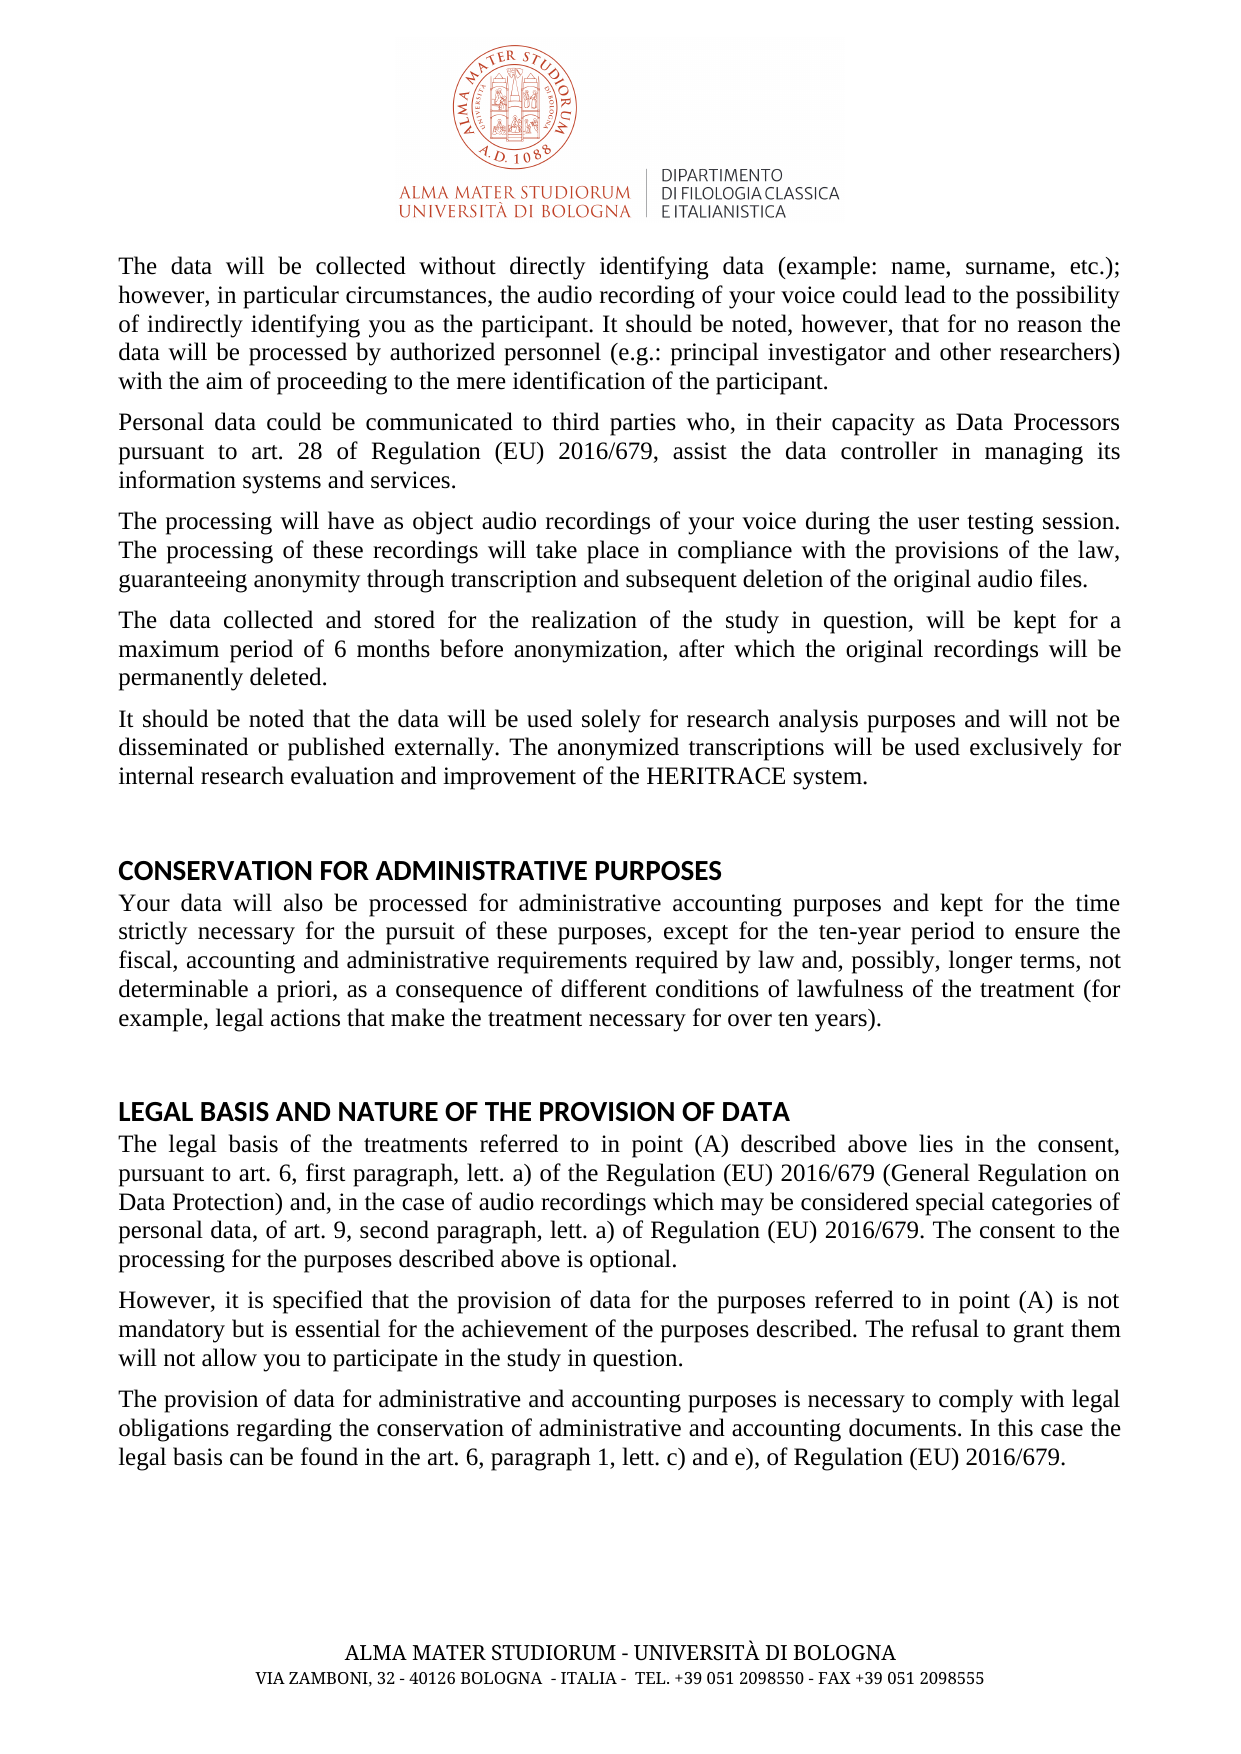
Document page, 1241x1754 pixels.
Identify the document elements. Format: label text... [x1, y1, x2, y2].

picture [394, 37, 846, 223]
text However, it is specified that the provision of data for the purposes referred to in point (A) is not mandatory but is essential for the achievement of the purposes described. The refusal to grant them will not allow you to participate in the study in question. [118, 1285, 1122, 1372]
subtitle CONSERVATION FOR ADMINISTRATIVE PURPOSES [118, 852, 1122, 888]
text Your data will also be processed for administrative accounting purposes and kept for the time strictly necessary for the pursuit of these purposes, except for the ten-year period to ensure the fiscal, accounting and administrative requirements required by law and, possibly, longer terms, not determinable a priori, as a consequence of different conditions of lawfulness of the treatment (for example, legal actions that make the treatment necessary for over ten years). [118, 888, 1122, 1031]
text The data collected and stored for the realization of the study in question, will be kept for a maximum period of 6 months before anonymization, after which the original recordings will be permanently deleted. [118, 605, 1122, 691]
text The data will be collected without directly identifying data (example: name, surname, etc.); however, in particular circumstances, the audio recording of your voice could lead to the possibility of indirectly identifying you as the participant. It should be noted, however, that for no reason the data will be processed by authorized personnel (e.g.: principal investigator and other researchers) with the aim of proceeding to the mere identification of the participant. [118, 251, 1122, 395]
text The processing will have as object audio recordings of your voice during the user testing session. The processing of these recordings will take place in compliance with the provisions of the law, guaranteeing anonymity through transcription and subsequent deletion of the original audio files. [118, 506, 1122, 592]
text It should be noted that the data will be used solely for research analysis purposes and will not be disseminated or published externally. The anonymized transcriptions will be used exclusively for internal research evaluation and improvement of the HERITRACE system. [118, 704, 1122, 790]
text The legal basis of the treatments referred to in point (A) described above lies in the consent, pursuant to art. 6, first paragraph, lett. a) of the Regulation (EU) 2016/679 (General Regulation on Data Protection) and, in the case of audio recordings which may be considered special categories of personal data, of art. 9, second paragraph, lett. a) of Regulation (EU) 2016/679. The consent to the processing for the purposes described above is optional. [118, 1129, 1122, 1273]
text The provision of data for administrative and accounting purposes is necessary to comply with legal obligations regarding the conservation of administrative and accounting documents. In this case the legal basis can be found in the art. 6, paragraph 1, lett. c) and e), of Regulation (EU) 2016/679. [118, 1384, 1122, 1470]
subtitle LEGAL BASIS AND NATURE OF THE PROVISION OF DATA [118, 1093, 1122, 1129]
text Personal data could be communicated to third parties who, in their capacity as Data Processors pursuant to art. 28 of Regulation (EU) 2016/679, assist the data controller in managing its information systems and services. [118, 407, 1122, 494]
